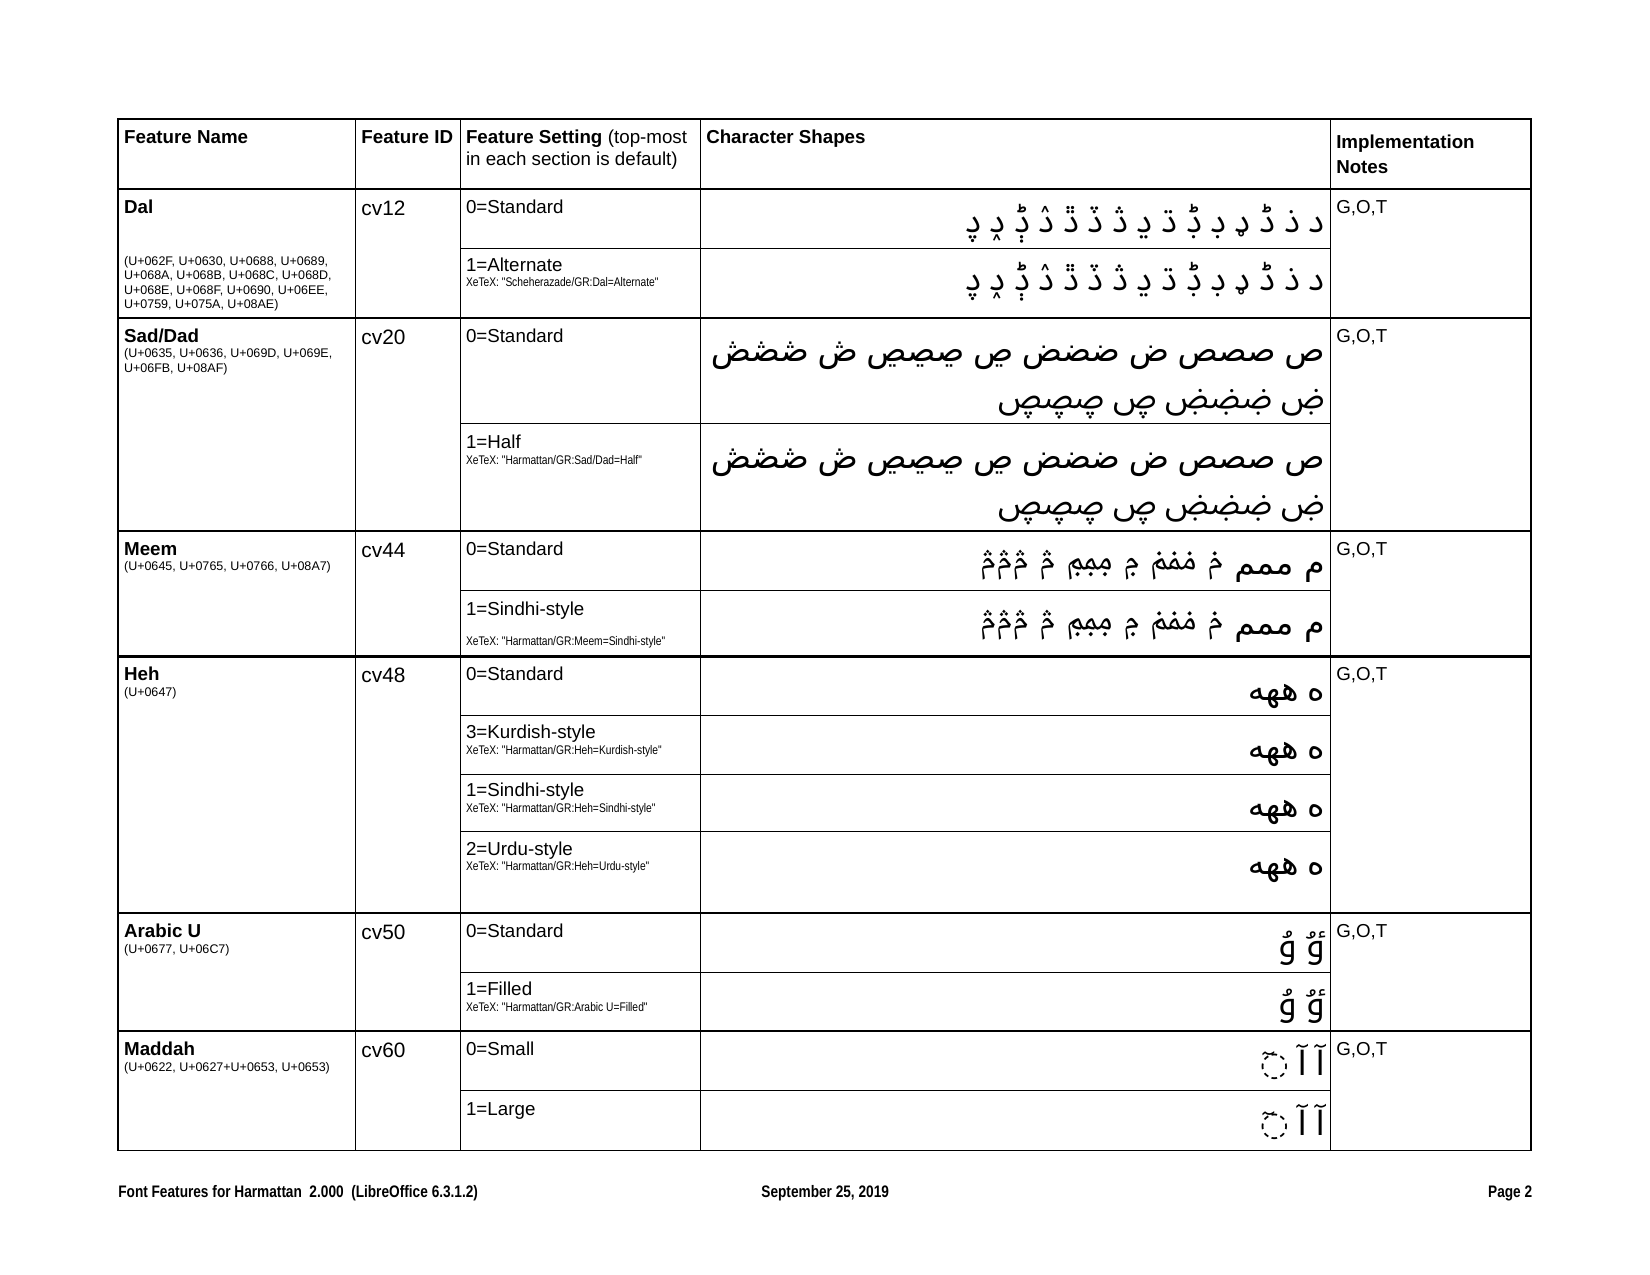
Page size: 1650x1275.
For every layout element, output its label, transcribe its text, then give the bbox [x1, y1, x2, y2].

table_cell [119, 715, 355, 773]
table_cell م ممم ݥ ݥݥݥ ݦ ݦݦݦ ࢧ ࢧࢧࢧ [701, 532, 1330, 590]
table_cell G,O,T [1331, 658, 1530, 715]
table_cell 1=Sindhi-style XeTeX: "Harmattan/GR:Meem=Sindhi-style" [461, 591, 700, 655]
table_cell Maddah (U+0622, U+0627+U+0653, U+0653) [119, 1032, 355, 1150]
table_cell cv60 [356, 1032, 460, 1150]
table_cell [1331, 715, 1530, 773]
table_cell Arabic U (U+0677, U+06C7) [119, 914, 355, 972]
table_cell 0=Standard [461, 532, 700, 590]
table_cell م ممم ݥ ݥݥݥ ݦ ݦݦݦ ࢧ ࢧࢧࢧ [701, 591, 1330, 655]
table_cell 1=Half XeTeX: "Harmattan/GR:Sad/Dad=Half" [461, 424, 700, 530]
table_cell [119, 972, 355, 1030]
table_cell Dal [119, 190, 355, 248]
table_cell 1=Alternate XeTeX: "Scheherazade/GR:Dal=Alternate" [461, 249, 700, 317]
table_cell [1331, 831, 1530, 912]
table_cell [356, 972, 460, 1030]
table_cell Heh (U+0647) [119, 658, 355, 715]
table_cell ٷ ۇ [701, 973, 1330, 1030]
table_cell 0=Standard [461, 658, 700, 715]
table_cell 1=Large [461, 1091, 700, 1150]
table_cell د ذ ڈ ډ ڊ ڋ ڌ ڍ ڎ ڏ ڐ ۮ ݙ ݚ ࢮ [701, 190, 1330, 248]
table_cell ص صصص ض ضضض ڝ ڝڝڝ ڞ ڞڞڞ ۻ ۻۻۻ ࢯ ࢯࢯࢯ [701, 319, 1330, 423]
table_cell [1331, 248, 1530, 317]
table_cell [356, 248, 460, 317]
table_cell cv44 [356, 532, 460, 655]
table_cell [119, 831, 355, 912]
table_cell 1=Filled XeTeX: "Harmattan/GR:Arabic U=Filled" [461, 973, 700, 1030]
table_cell G,O,T [1331, 914, 1530, 972]
table_header Character Shapes [701, 120, 1330, 188]
table_header Feature ID [356, 120, 460, 188]
table_cell G,O,T [1331, 1032, 1530, 1150]
table_cell 0=Standard [461, 914, 700, 972]
table_cell G,O,T [1331, 190, 1530, 248]
table_cell Sad/Dad (U+0635, U+0636, U+069D, U+069E, U+06FB, U+08AF) [119, 319, 355, 530]
table_cell 2=Urdu-style XeTeX: "Harmattan/GR:Heh=Urdu-style" [461, 832, 700, 912]
table_cell 0=Small [461, 1032, 700, 1090]
table_cell [356, 831, 460, 912]
table_cell cv20 [356, 319, 460, 530]
table_cell ه ههه [701, 775, 1330, 831]
table_cell G,O,T [1331, 532, 1530, 655]
table_cell ص صصص ض ضضض ڝ ڝڝڝ ڞ ڞڞڞ ۻ ۻۻۻ ࢯ ࢯࢯࢯ [701, 424, 1330, 530]
table_cell [356, 774, 460, 831]
table_cell [1331, 774, 1530, 831]
table_cell [1331, 972, 1530, 1030]
table_cell ٷ ۇ [701, 914, 1330, 972]
table_cell د ذ ڈ ډ ڊ ڋ ڌ ڍ ڎ ڏ ڐ ۮ ݙ ݚ ࢮ [701, 249, 1330, 317]
table_cell ه ههه [701, 832, 1330, 912]
table_cell 0=Standard [461, 190, 700, 248]
table_cell آ آ ◌ٓ [701, 1032, 1330, 1090]
table_cell 0=Standard [461, 319, 700, 423]
table_header Implementation Notes [1331, 120, 1530, 188]
table_header Feature Setting (top-most in each section is default) [461, 120, 700, 188]
table_cell [119, 774, 355, 831]
table_cell ه ههه [701, 658, 1330, 715]
table_cell cv12 [356, 190, 460, 248]
table_cell [356, 715, 460, 773]
table_cell (U+062F, U+0630, U+0688, U+0689, U+068A, U+068B, U+068C, U+068D, U+068E, U+068F, U+0690, U+06EE, U+0759, U+075A, U+08AE) [119, 248, 355, 317]
table_cell Meem (U+0645, U+0765, U+0766, U+08A7) [119, 532, 355, 655]
table_header Feature Name [119, 120, 355, 188]
table_cell آ آ ◌ٓ [701, 1091, 1330, 1150]
table_cell 3=Kurdish-style XeTeX: "Harmattan/GR:Heh=Kurdish-style" [461, 716, 700, 773]
table_cell 1=Sindhi-style XeTeX: "Harmattan/GR:Heh=Sindhi-style" [461, 775, 700, 831]
table_cell ه ههه [701, 716, 1330, 773]
table_cell cv50 [356, 914, 460, 972]
table_cell cv48 [356, 658, 460, 715]
table_cell G,O,T [1331, 319, 1530, 530]
